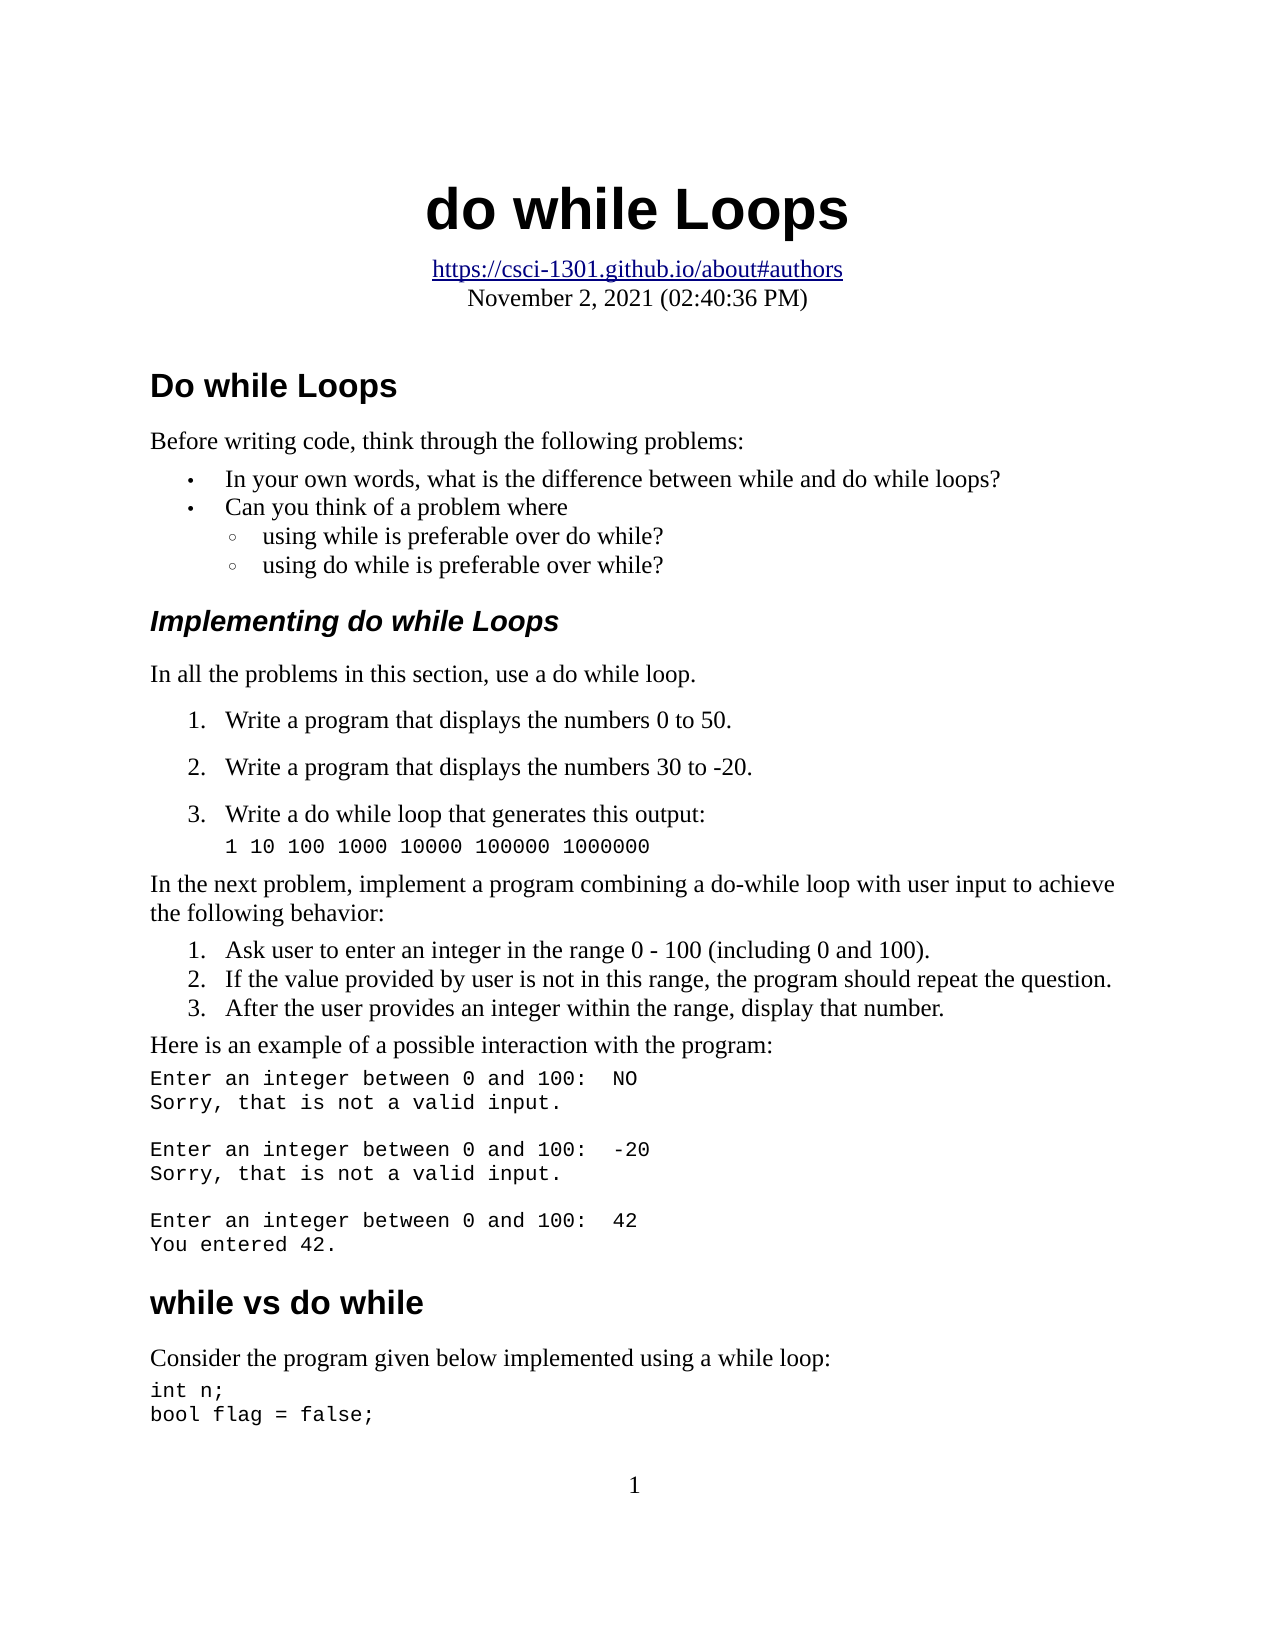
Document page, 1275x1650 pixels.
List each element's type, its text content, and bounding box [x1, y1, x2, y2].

title do while Loops [150, 175, 1125, 242]
list Write a program that displays the numbers 30 to -20. [187, 752, 1125, 781]
list Ask user to enter an integer in the range 0 - 100 (including 0 and 100). [187, 935, 1125, 964]
text https://csci-1301.github.io/about#authors [150, 254, 1125, 283]
subtitle while vs do while [150, 1282, 1125, 1321]
text In the next problem, implement a program combining a do-while loop with user input to achieve the following behavior: [150, 869, 1125, 926]
list 1 10 100 1000 10000 100000 1000000 [187, 836, 1125, 860]
text Enter an integer between 0 and 100: 42 [150, 1210, 1125, 1234]
text Consider the program given below implemented using a while loop: [150, 1343, 1125, 1371]
text In all the problems in this section, use a do while loop. [150, 659, 1125, 687]
list In your own words, what is the difference between while and do while loops? [187, 464, 1125, 492]
text Enter an integer between 0 and 100: NO [150, 1068, 1125, 1092]
list Can you think of a problem where [187, 492, 1125, 521]
text Here is an example of a possible interaction with the program: [150, 1031, 1125, 1059]
text November 2, 2021 (02:40:36 PM) [150, 283, 1125, 312]
text Before writing code, think through the following problems: [150, 426, 1125, 455]
list using do while is preferable over while? [225, 550, 1125, 579]
text Sorry, that is not a valid input. [150, 1163, 1125, 1187]
subtitle Implementing do while Loops [150, 604, 1125, 637]
text bool flag = false; [150, 1404, 1125, 1428]
list After the user provides an integer within the range, display that number. [187, 993, 1125, 1022]
list Write a program that displays the numbers 0 to 50. [187, 705, 1125, 734]
list using while is preferable over do while? [225, 521, 1125, 550]
text You entered 42. [150, 1234, 1125, 1257]
list Write a do while loop that generates this output: [187, 799, 1125, 827]
text Enter an integer between 0 and 100: -20 [150, 1139, 1125, 1163]
text Sorry, that is not a valid input. [150, 1092, 1125, 1116]
list If the value provided by user is not in this range, the program should repeat the question. [187, 964, 1125, 993]
subtitle Do while Loops [150, 366, 1125, 404]
text int n; [150, 1380, 1125, 1404]
